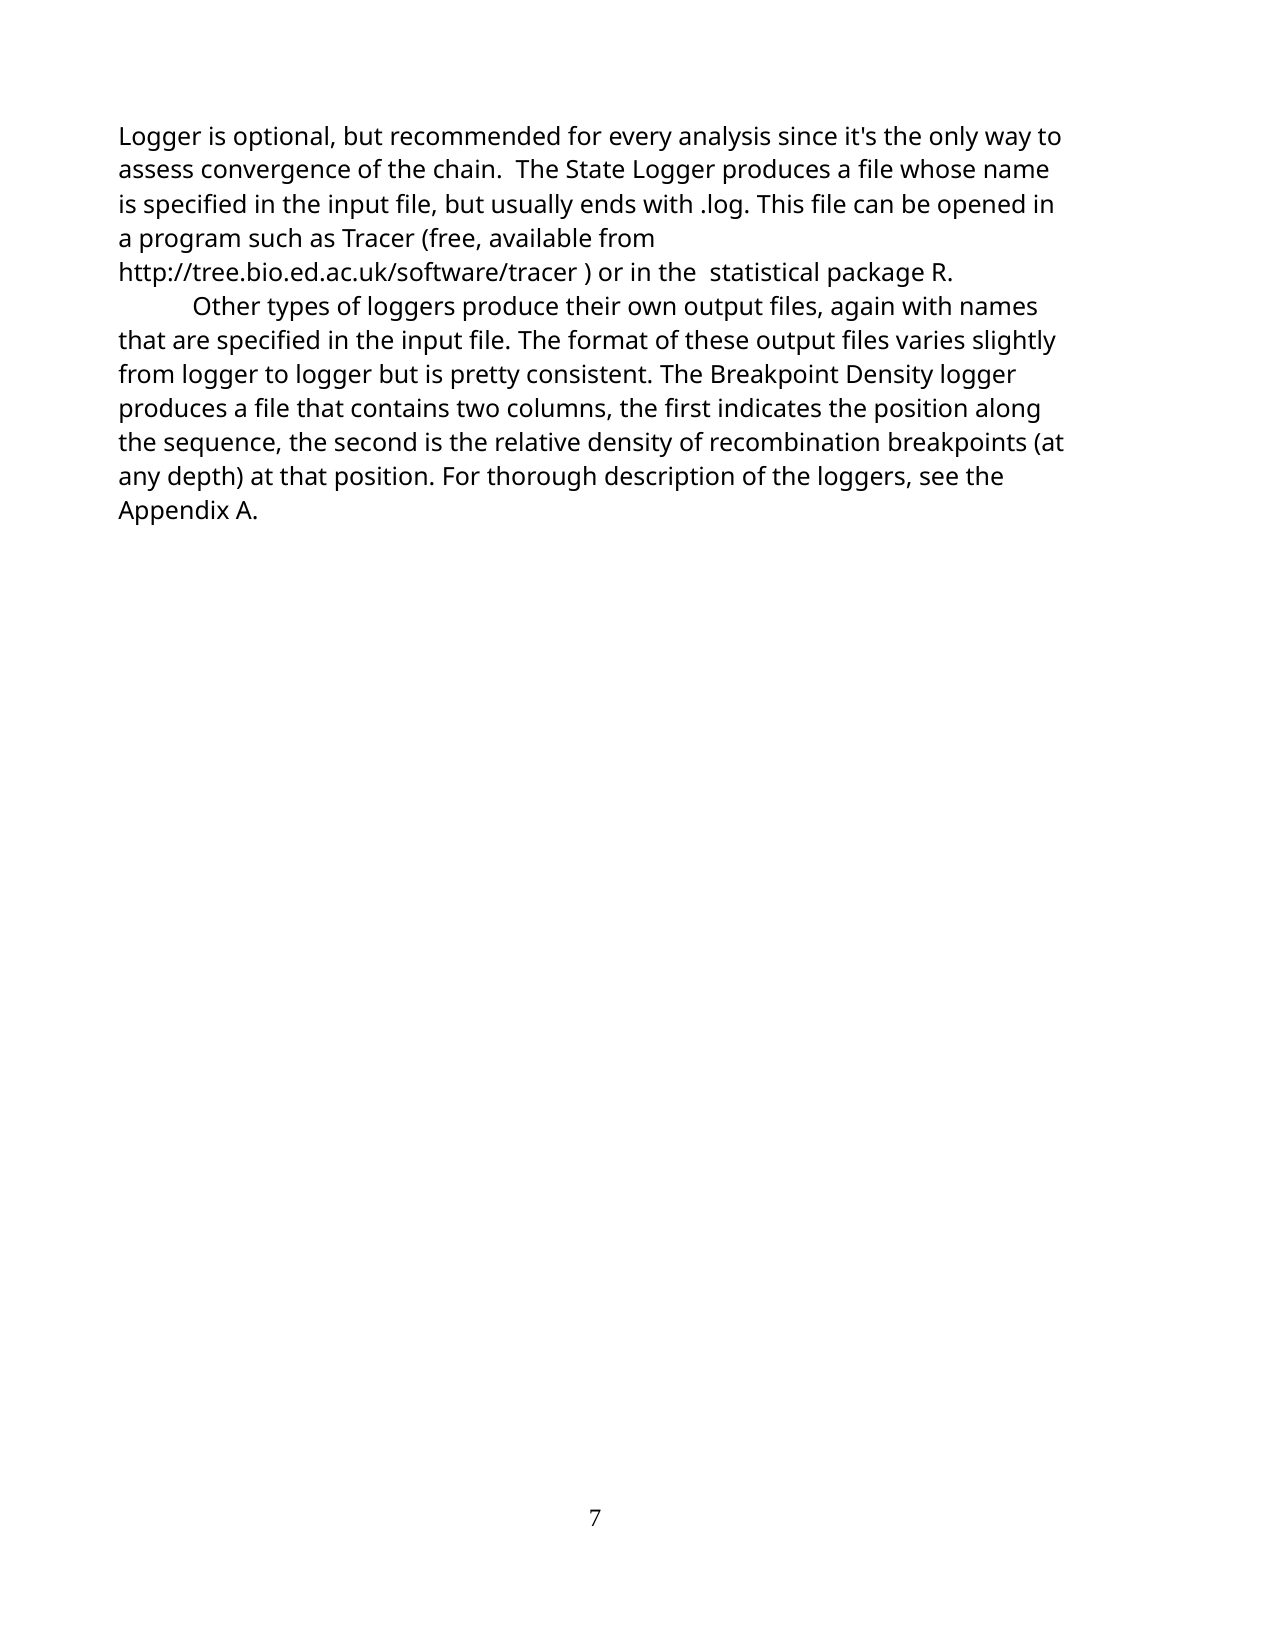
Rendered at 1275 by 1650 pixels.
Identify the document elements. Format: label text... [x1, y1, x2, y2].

text Other types of loggers produce their own output files, again with names that are specified in the input file. The format of these output files varies slightly from logger to logger but is pretty consistent. The Breakpoint Density logger produces a file that contains two columns, the first indicates the position along the sequence, the second is the relative density of recombination breakpoints (at any depth) at that position. For thorough description of the loggers, see the Appendix A. [118, 288, 1071, 527]
text Logger is optional, but recommended for every analysis since it's the only way to assess convergence of the chain. The State Logger produces a file whose name is specified in the input file, but usually ends with .log. This file can be opened in a program such as Tracer (free, available from http://tree.bio.ed.ac.uk/software/tracer ) or in the statistical package R. [118, 118, 1071, 288]
